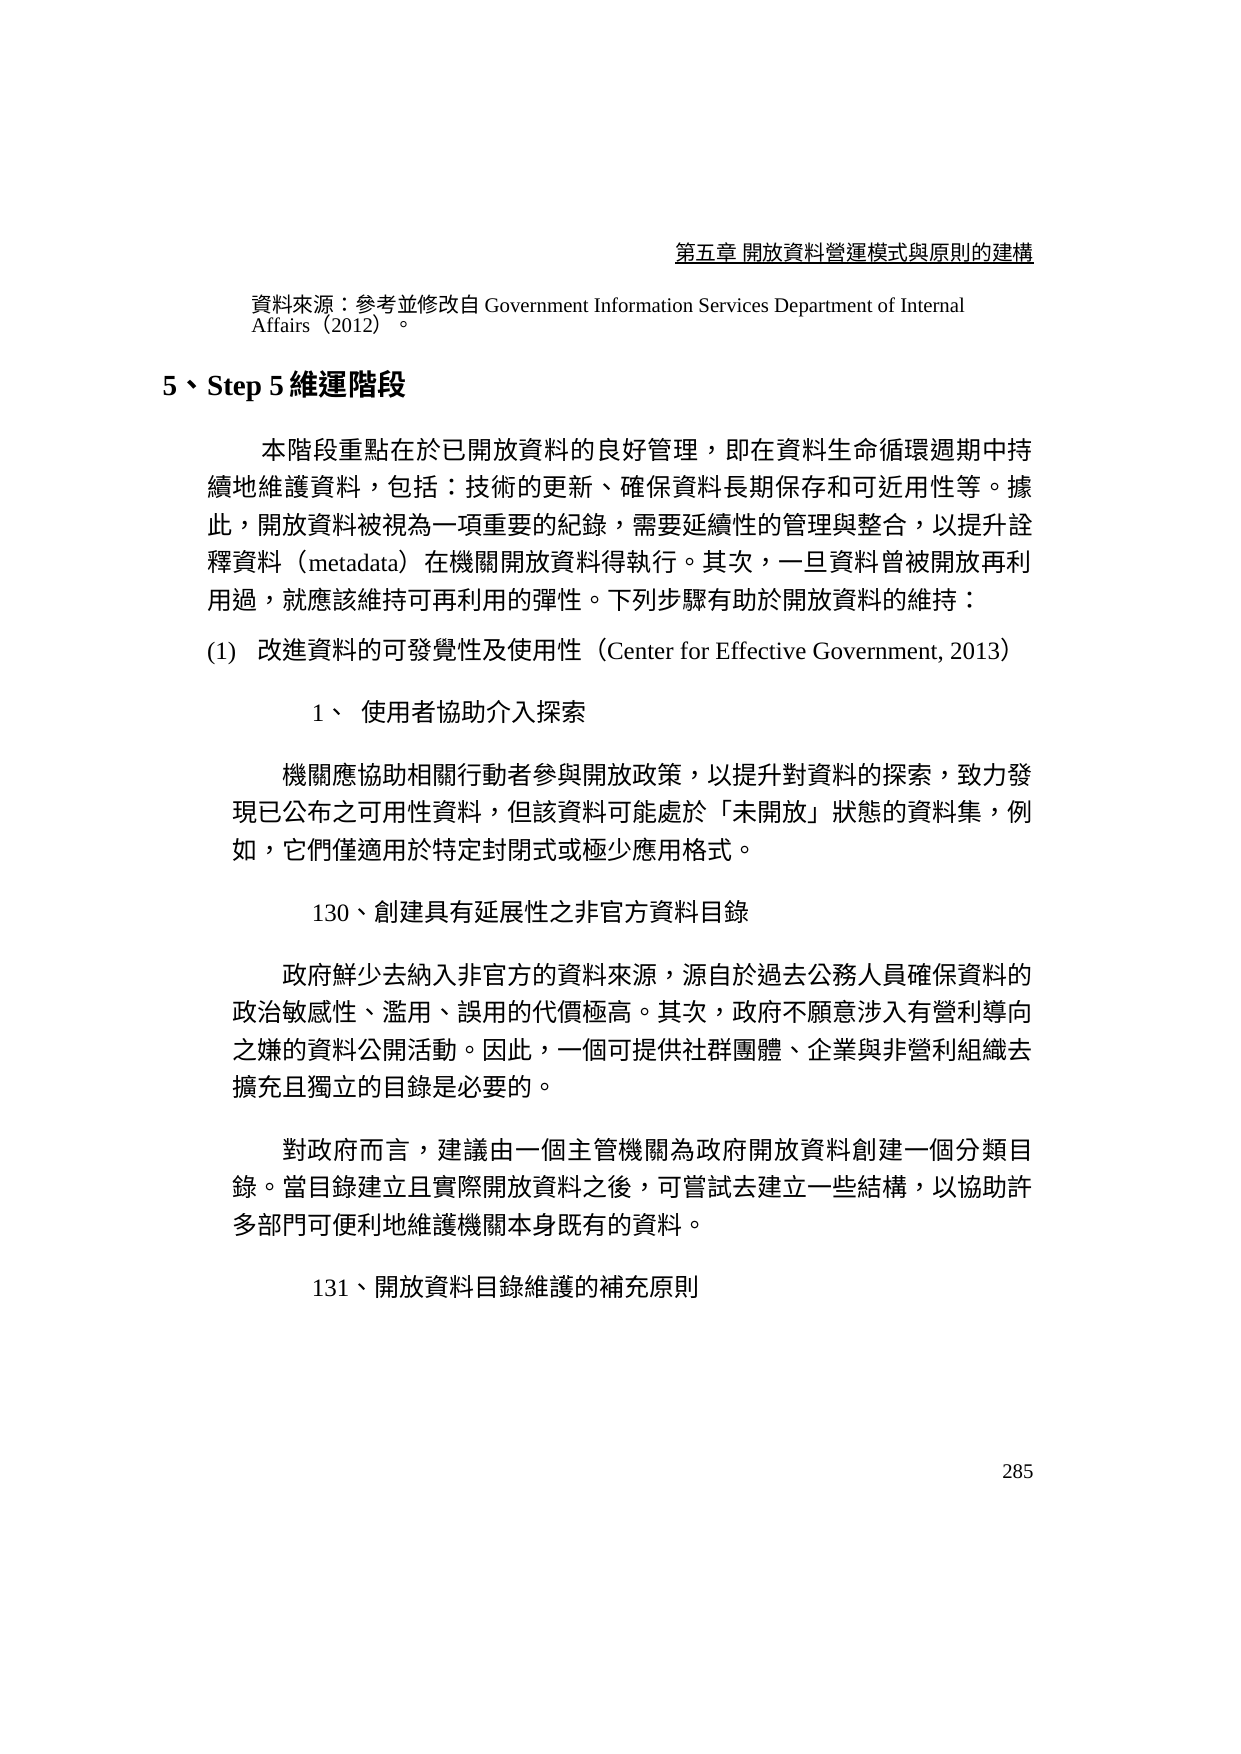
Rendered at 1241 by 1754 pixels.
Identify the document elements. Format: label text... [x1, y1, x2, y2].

text 資料來源：參考並修改自Government Information Services Department of Internal Affairs（2012）。 [251, 295, 1033, 337]
text 本階段重點在於已開放資料的良好管理，即在資料生命循環週期中持續地維護資料，包括：技術的更新、確保資料長期保存和可近用性等。據此，開放資料被視為一項重要的紀錄，需要延續性的管理與整合，以提升詮釋資料（metadata）在機關開放資料得執行。其次，一旦資料曾被開放再利用過，就應該維持可再利用的彈性。下列步驟有助於開放資料的維持： [207, 429, 1033, 617]
text 對政府而言，建議由一個主管機關為政府開放資料創建一個分類目錄。當目錄建立且實際開放資料之後，可嘗試去建立一些結構，以協助許多部門可便利地維護機關本身既有的資料。 [232, 1129, 1033, 1242]
text 政府鮮少去納入非官方的資料來源，源自於過去公務人員確保資料的政治敏感性、濫用、誤用的代價極高。其次，政府不願意涉入有營利導向之嫌的資料公開活動。因此，一個可提供社群團體、企業與非營利組織去擴充且獨立的目錄是必要的。 [232, 954, 1033, 1104]
list Step 5維運階段 [162, 362, 1033, 404]
list 開放資料目錄維護的補充原則 [257, 1267, 1033, 1304]
list 使用者協助介入探索 [257, 692, 1033, 729]
list 創建具有延展性之非官方資料目錄 [257, 892, 1033, 929]
text 機關應協助相關行動者參與開放政策，以提升對資料的探索，致力發現已公布之可用性資料，但該資料可能處於「未開放」狀態的資料集，例如，它們僅適用於特定封閉式或極少應用格式。 [232, 754, 1033, 867]
list 改進資料的可發覺性及使用性（Center for Effective Government, 2013） [207, 629, 1033, 667]
